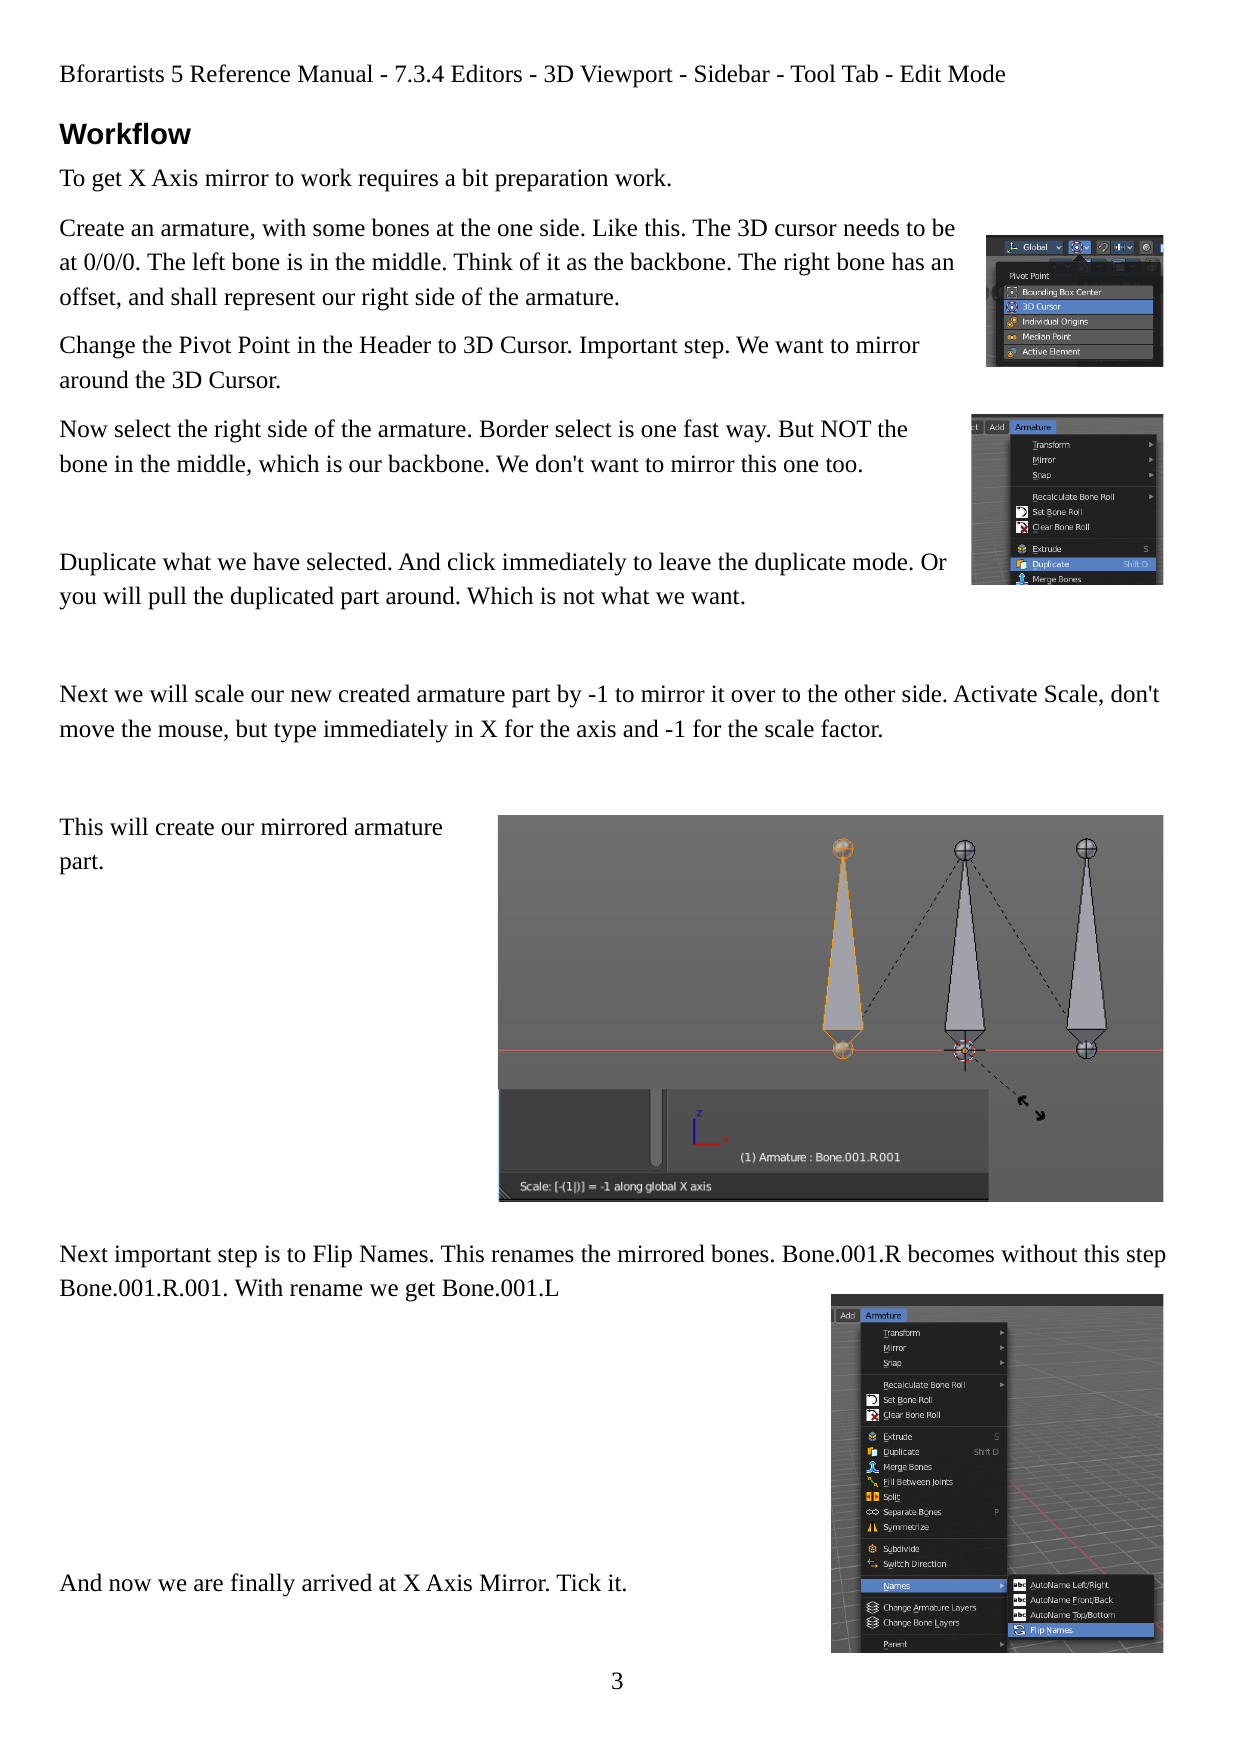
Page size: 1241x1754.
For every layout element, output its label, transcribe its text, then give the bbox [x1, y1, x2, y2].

picture [986, 235, 1164, 367]
text Duplicate what we have selected. And click immediately to leave the duplicate mode. Or you will pull the duplicated part around. Which is not what we want. [59, 547, 1181, 610]
text Next important step is to Flip Names. This renames the mirrored bones. Bone.001.R becomes without this step Bone.001.R.001. With rename we get Bone.001.L [59, 1239, 1181, 1302]
picture [497, 815, 1164, 1202]
text Create an armature, with some bones at the one side. Like this. The 3D cursor needs to be at 0/0/0. The left bone is in the middle. Think of it as the backbone. The right bone has an offset, and shall represent our right side of the armature. [59, 213, 1181, 310]
text Now select the right side of the armature. Border select is one fast way. But NOT the bone in the middle, which is our backbone. We don't want to mirror this one too. [59, 414, 971, 477]
picture [971, 414, 1164, 585]
text To get X Axis mirror to work requires a bit preparation work. [59, 163, 1181, 192]
text And now we are finally arrived at X Axis Mirror. Tick it. [59, 1568, 831, 1597]
text This will create our mirrored armature part. [59, 812, 1181, 875]
text Change the Pivot Point in the Header to 3D Cursor. Important step. We want to mirror around the 3D Cursor. [59, 331, 1181, 394]
text Next we will scale our new created armature part by -1 to mirror it over to the other side. Activate Scale, don't move the mouse, but type immediately in X for the axis and -1 for the scale factor. [59, 679, 1181, 743]
picture [831, 1294, 1164, 1653]
subtitle Workflow [59, 117, 1181, 151]
